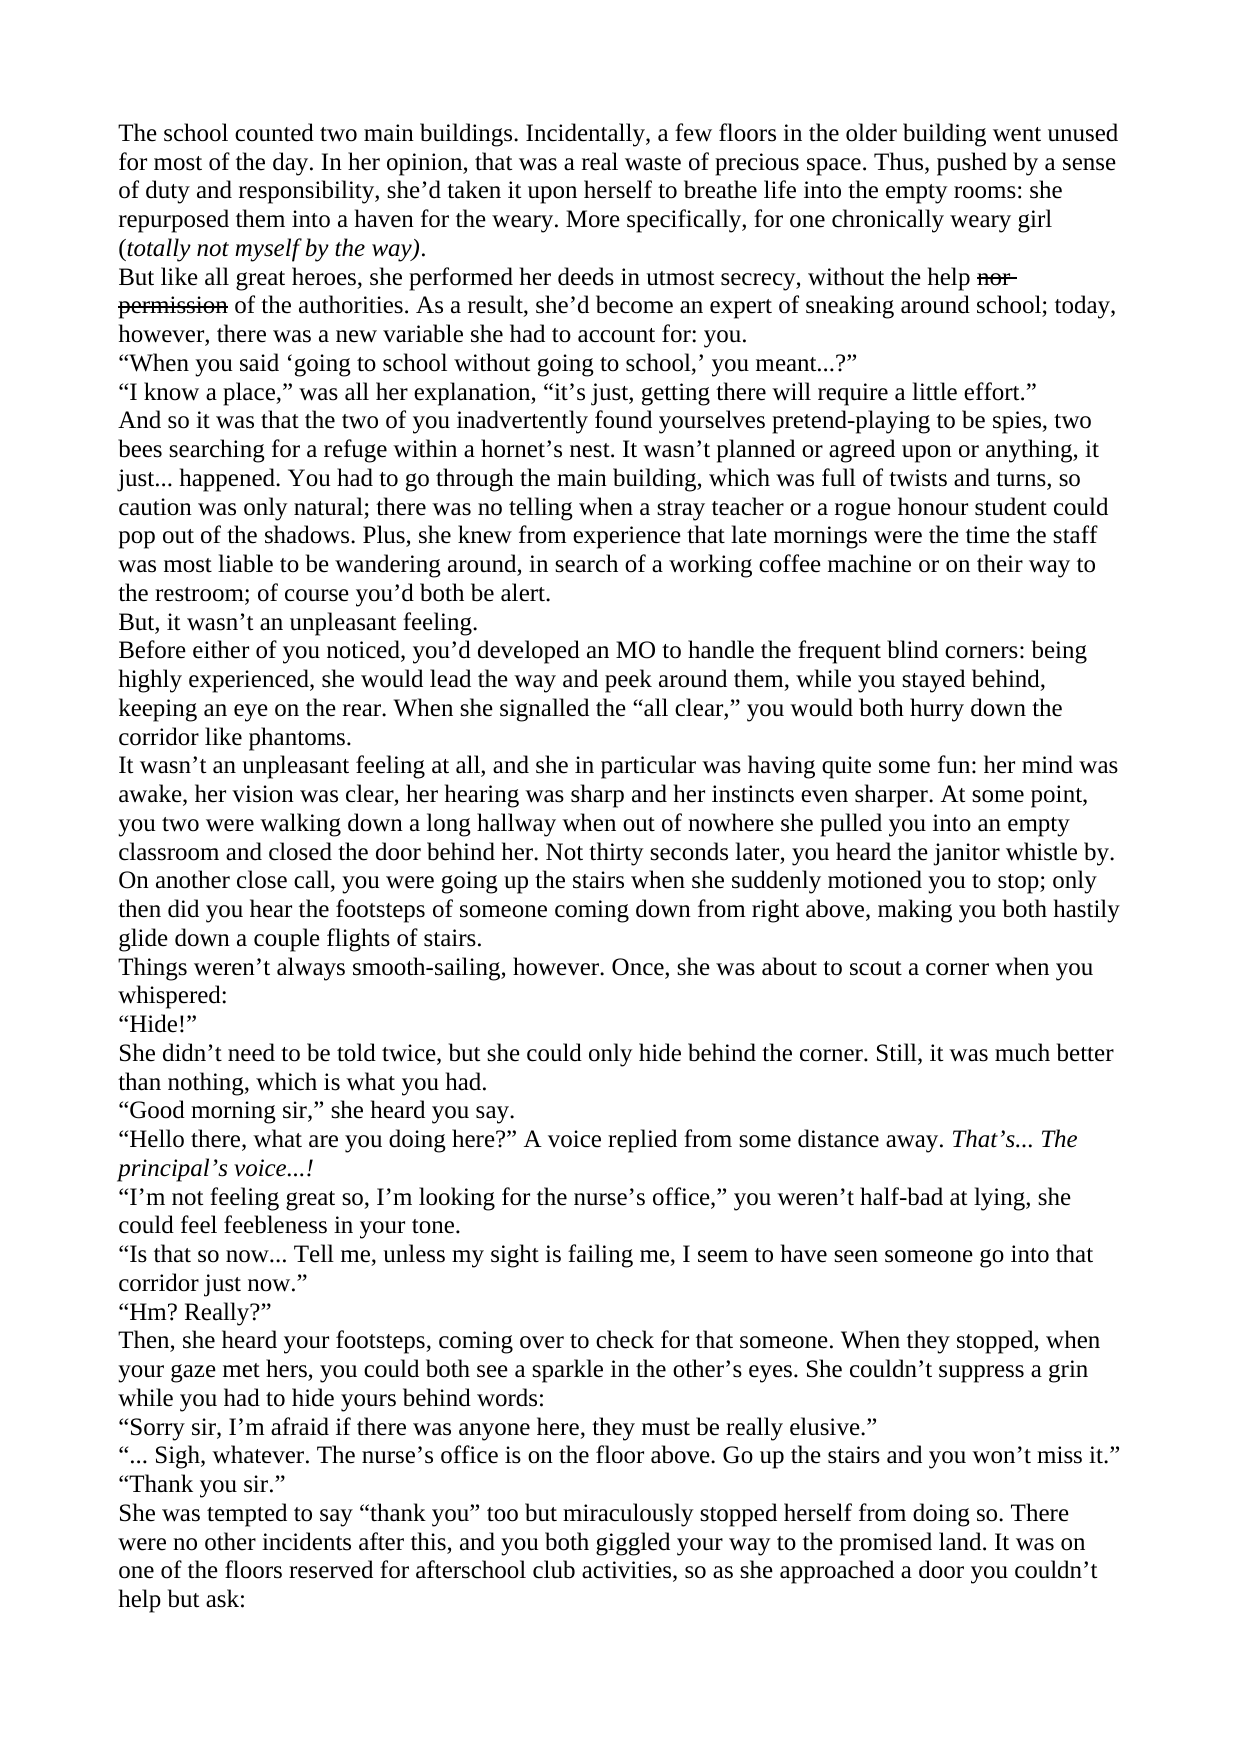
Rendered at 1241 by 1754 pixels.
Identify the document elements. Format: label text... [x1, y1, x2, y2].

text She was tempted to say “thank you” too but miraculously stopped herself from doing so. There were no other incidents after this, and you both giggled your way to the promised land. It was on one of the floors reserved for afterschool club activities, so as she approached a door you couldn’t help but ask: [118, 1498, 1122, 1613]
text “Good morning sir,” she heard you say. [118, 1096, 1122, 1124]
text “Hello there, what are you doing here?” A voice replied from some distance away. That’s... The principal’s voice...! [118, 1124, 1122, 1182]
text Before either of you noticed, you’d developed an MO to handle the frequent blind corners: being highly experienced, she would lead the way and peek around them, while you stayed behind, keeping an eye on the rear. When she signalled the “all clear,” you would both hurry down the corridor like phantoms. [118, 636, 1122, 751]
text But like all great heroes, she performed her deeds in utmost secrecy, without the help nor permission of the authorities. As a result, she’d become an expert of sneaking around school; today, however, there was a new variable she had to account for: you. [118, 262, 1122, 348]
text “I’m not feeling great so, I’m looking for the nurse’s office,” you weren’t half-bad at lying, she could feel feebleness in your tone. [118, 1182, 1122, 1239]
text “... Sigh, whatever. The nurse’s office is on the floor above. Go up the stairs and you won’t miss it.” [118, 1441, 1122, 1469]
text Things weren’t always smooth-sailing, however. Once, she was about to scout a corner when you whispered: [118, 952, 1122, 1009]
text She didn’t need to be told twice, but she could only hide behind the corner. Still, it was much better than nothing, which is what you had. [118, 1038, 1122, 1096]
text But, it wasn’t an unpleasant feeling. [118, 607, 1122, 636]
text Then, she heard your footsteps, coming over to check for that someone. When they stopped, when your gaze met hers, you could both see a sparkle in the other’s eyes. She couldn’t suppress a grin while you had to hide yours behind words: [118, 1326, 1122, 1412]
text “Sorry sir, I’m afraid if there was anyone here, they must be really elusive.” [118, 1412, 1122, 1441]
text It wasn’t an unpleasant feeling at all, and she in particular was having quite some fun: her mind was awake, her vision was clear, her hearing was sharp and her instincts even sharper. At some point, you two were walking down a long hallway when out of nowhere she pulled you into an empty classroom and closed the door behind her. Not thirty seconds later, you heard the janitor whistle by. On another close call, you were going up the stairs when she suddenly motioned you to stop; only then did you hear the footsteps of someone coming down from right above, making you both hastily glide down a couple flights of stairs. [118, 751, 1122, 952]
text “When you said ‘going to school without going to school,’ you meant...?” [118, 348, 1122, 377]
text “Hm? Really?” [118, 1297, 1122, 1326]
text “Thank you sir.” [118, 1469, 1122, 1498]
text “Hide!” [118, 1009, 1122, 1038]
text The school counted two main buildings. Incidentally, a few floors in the older building went unused for most of the day. In her opinion, that was a real waste of precious space. Thus, pushed by a sense of duty and responsibility, she’d taken it upon herself to breathe life into the empty rooms: she repurposed them into a haven for the weary. More specifically, for one chronically weary girl (totally not myself by the way). [118, 118, 1122, 262]
text “I know a place,” was all her explanation, “it’s just, getting there will require a little effort.” [118, 377, 1122, 406]
text “Is that so now... Tell me, unless my sight is failing me, I seem to have seen someone go into that corridor just now.” [118, 1239, 1122, 1297]
text And so it was that the two of you inadvertently found yourselves pretend-playing to be spies, two bees searching for a refuge within a hornet’s nest. It wasn’t planned or agreed upon or anything, it just... happened. You had to go through the main building, which was full of twists and turns, so caution was only natural; there was no telling when a stray teacher or a rogue honour student could pop out of the shadows. Plus, she knew from experience that late mornings were the time the staff was most liable to be wandering around, in search of a working coffee machine or on their way to the restroom; of course you’d both be alert. [118, 406, 1122, 607]
